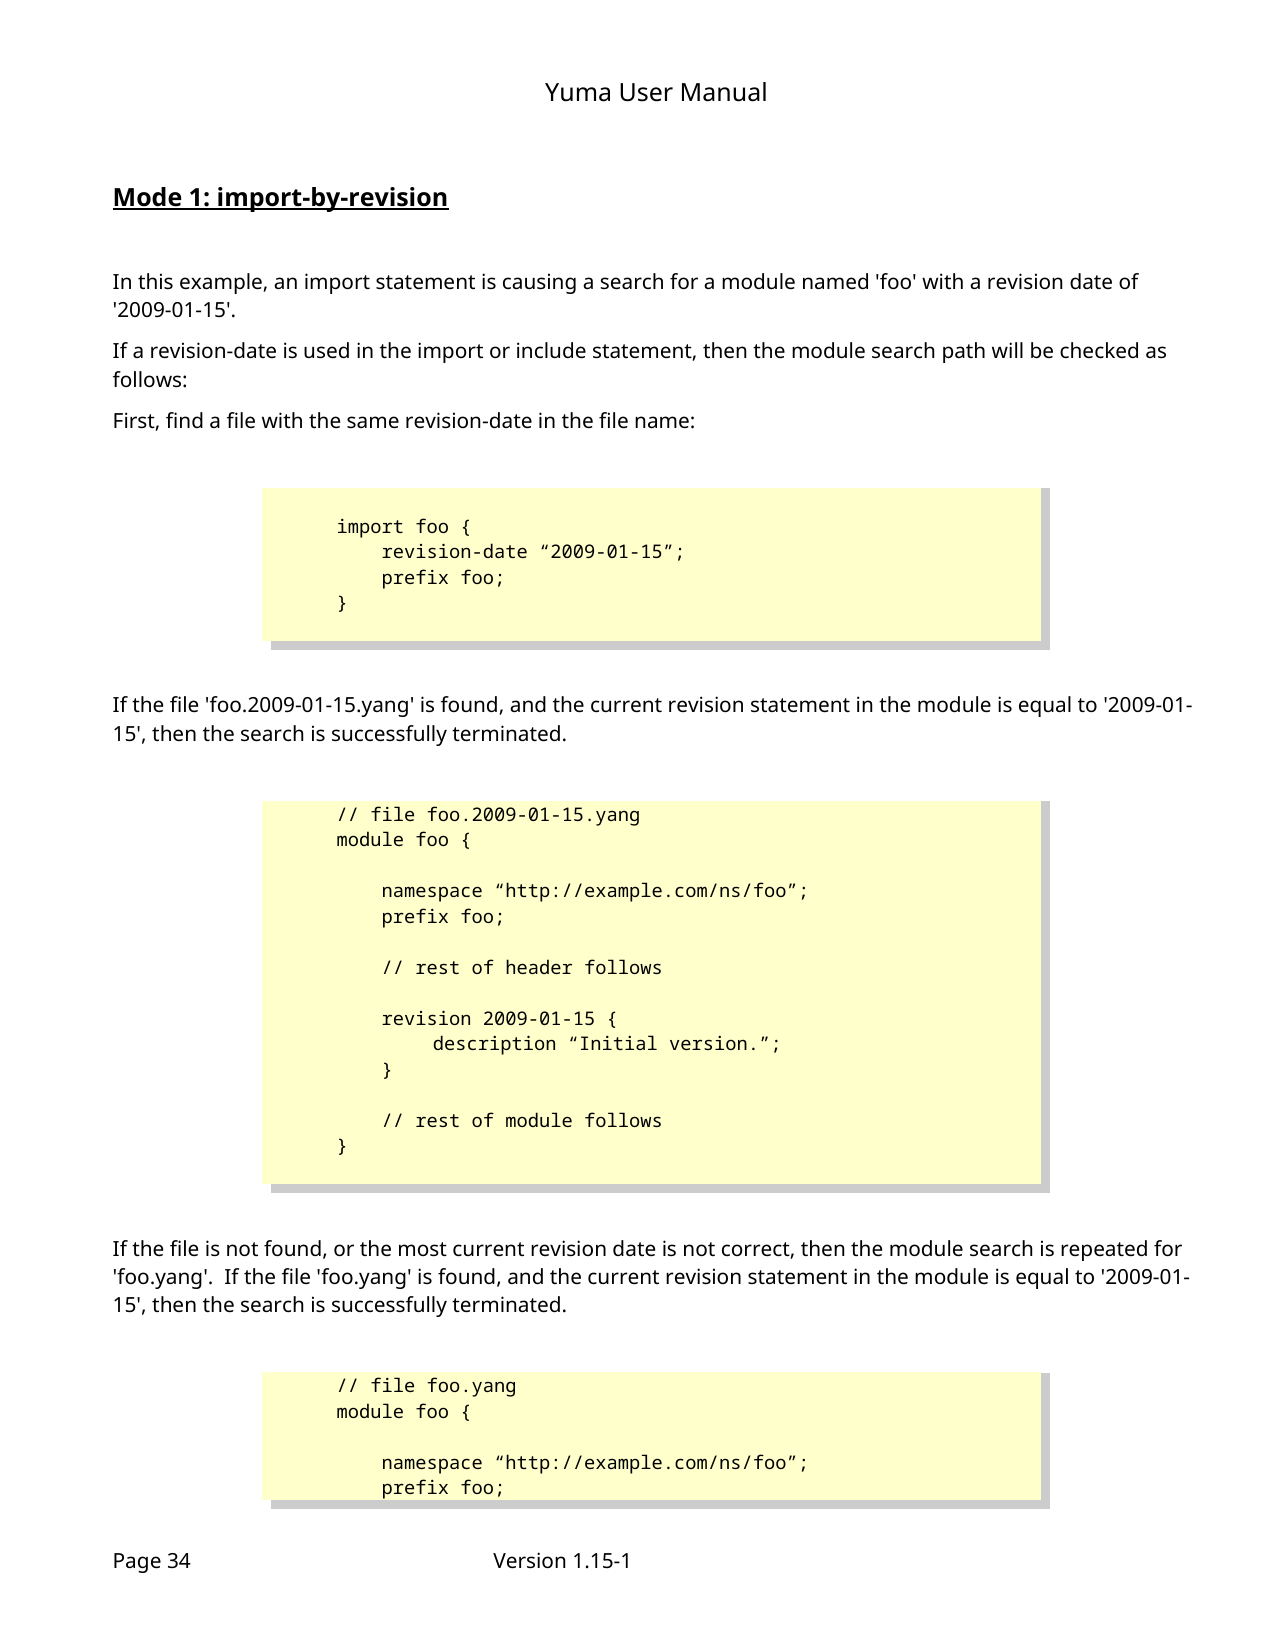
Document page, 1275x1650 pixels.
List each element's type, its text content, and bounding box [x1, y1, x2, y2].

text module foo { [262, 826, 1041, 852]
text If the file 'foo.2009-01-15.yang' is found, and the current revision statement in the module is equal to '2009-01-15', then the search is successfully terminated. [112, 691, 1200, 747]
text If the file is not found, or the most current revision date is not correct, then the module search is repeated for 'foo.yang'. If the file 'foo.yang' is found, and the current revision statement in the module is equal to '2009-01-15', then the search is successfully terminated. [112, 1234, 1200, 1319]
text } [262, 1056, 1041, 1082]
text If a revision-date is used in the import or include statement, then the module search path will be checked as follows: [112, 336, 1200, 393]
text prefix foo; [262, 903, 1041, 928]
text // file foo.yang [262, 1372, 1041, 1398]
text description “Initial version.”; [262, 1031, 1041, 1056]
text } [262, 1133, 1041, 1158]
text // rest of module follows [262, 1107, 1041, 1133]
text Mode 1: import-by-revision [112, 179, 1200, 213]
text // rest of header follows [262, 954, 1041, 979]
text revision 2009-01-15 { [262, 1005, 1041, 1031]
text // file foo.2009-01-15.yang [262, 801, 1041, 826]
text module foo { [262, 1398, 1041, 1423]
text In this example, an import statement is causing a search for a module named 'foo' with a revision date of '2009-01-15'. [112, 267, 1200, 324]
text import foo { revision-date “2009-01-15”; prefix foo; } [262, 513, 1041, 615]
text namespace “http://example.com/ns/foo”; [262, 877, 1041, 903]
text First, find a file with the same revision-date in the file name: [112, 406, 1200, 434]
text prefix foo; [262, 1474, 1041, 1500]
text namespace “http://example.com/ns/foo”; [262, 1449, 1041, 1474]
